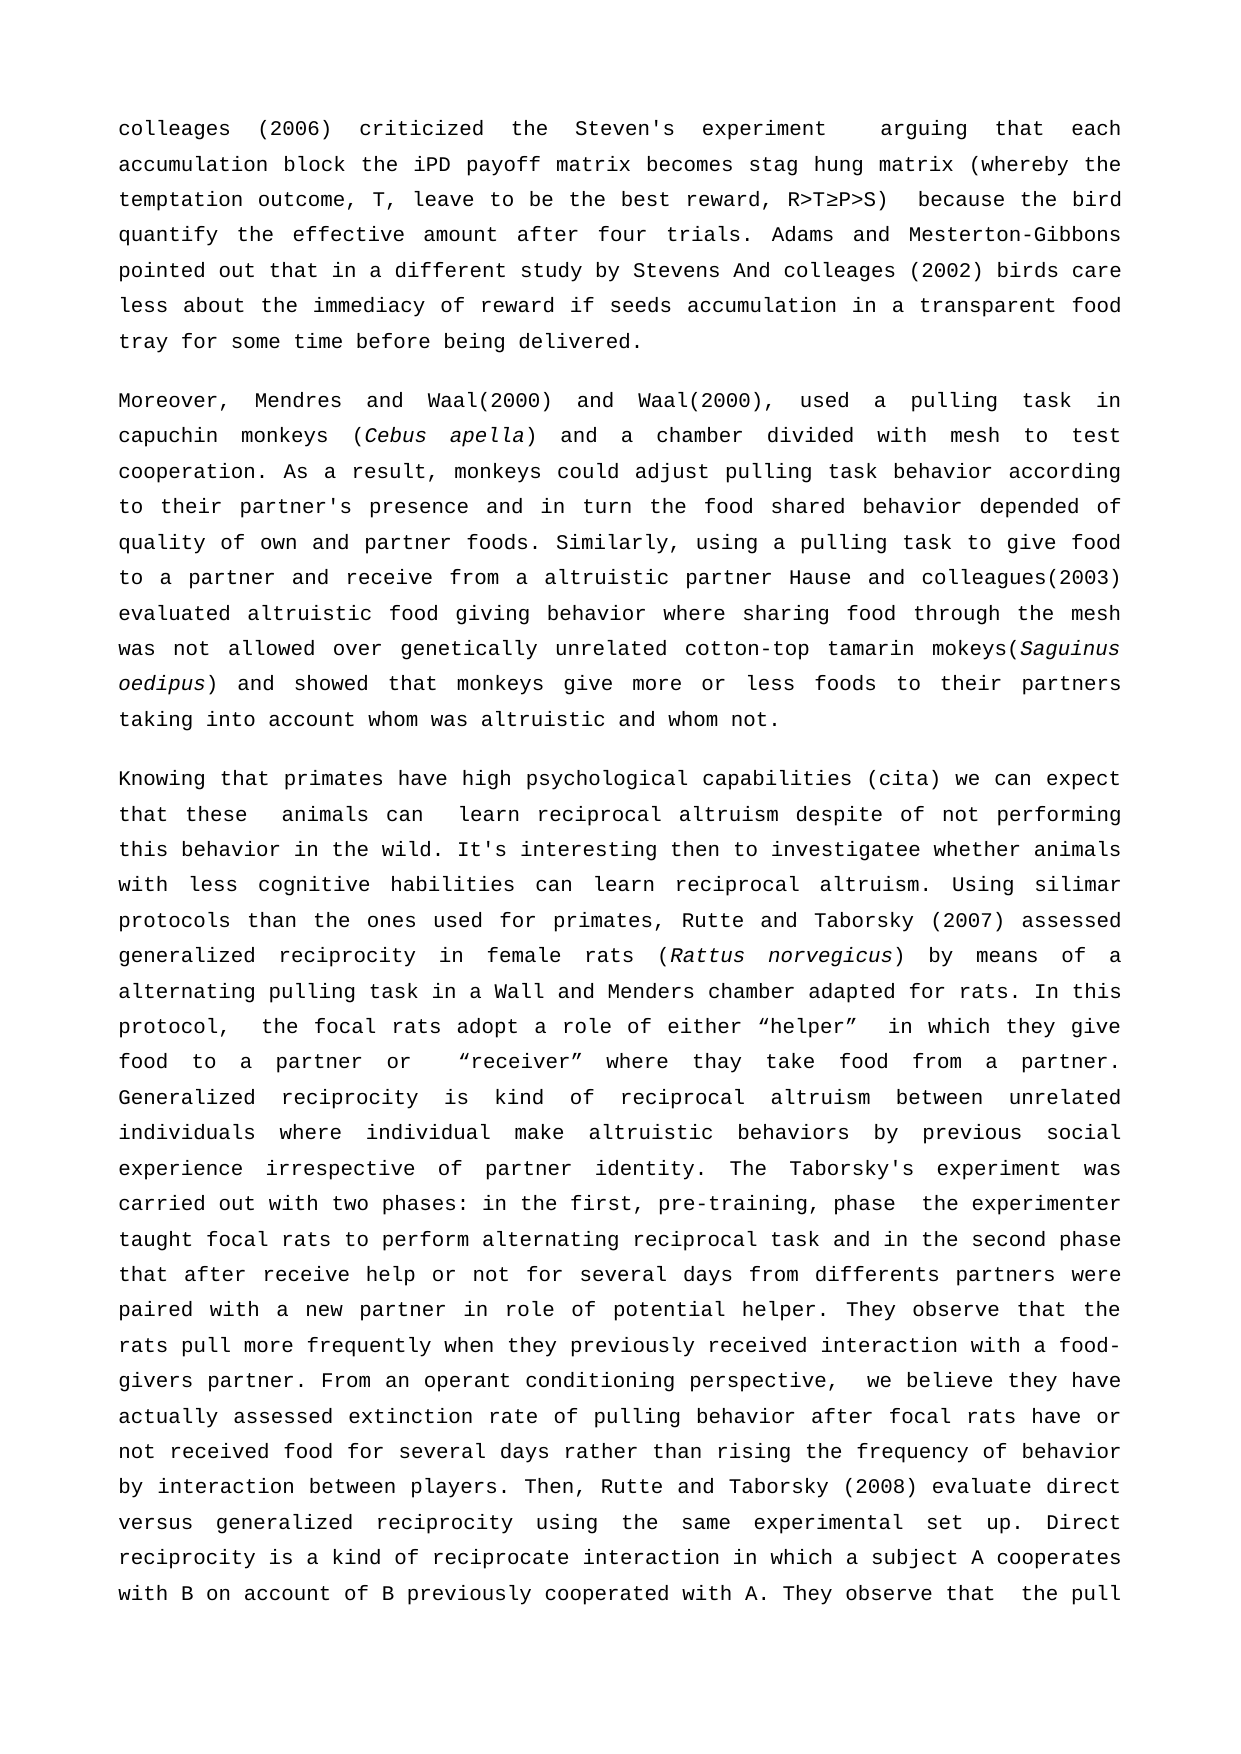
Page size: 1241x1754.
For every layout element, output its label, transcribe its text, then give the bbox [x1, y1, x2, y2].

text Knowing that primates have high psychological capabilities (cita) we can expect that these animals can learn reciprocal altruism despite of not performing this behavior in the wild. It's interesting then to investigatee whether animals with less cognitive habilities can learn reciprocal altruism. Using silimar protocols than the ones used for primates, Rutte and Taborsky (2007) assessed generalized reciprocity in female rats (Rattus norvegicus) by means of a alternating pulling task in a Wall and Menders chamber adapted for rats. In this protocol, the focal rats adopt a role of either “helper” in which they give food to a partner or “receiver” where thay take food from a partner. Generalized reciprocity is kind of reciprocal altruism between unrelated individuals where individual make altruistic behaviors by previous social experience irrespective of partner identity. The Taborsky's experiment was carried out with two phases: in the first, pre-training, phase the experimenter taught focal rats to perform alternating reciprocal task and in the second phase that after receive help or not for several days from differents partners were paired with a new partner in role of potential helper. They observe that the rats pull more frequently when they previously received interaction with a food-givers partner. From an operant conditioning perspective, we believe they have actually assessed extinction rate of pulling behavior after focal rats have or not received food for several days rather than rising the frequency of behavior by interaction between players. Then, Rutte and Taborsky (2008) evaluate direct versus generalized reciprocity using the same experimental set up. Direct reciprocity is a kind of reciprocate interaction in which a subject A cooperates with B on account of B previously cooperated with A. They observe that the pull [118, 768, 1122, 1606]
text Moreover, Mendres and Waal(2000) and Waal(2000), used a pulling task in capuchin monkeys (Cebus apella) and a chamber divided with mesh to test cooperation. As a result, monkeys could adjust pulling task behavior according to their partner's presence and in turn the food shared behavior depended of quality of own and partner foods. Similarly, using a pulling task to give food to a partner and receive from a altruistic partner Hause and colleagues(2003) evaluated altruistic food giving behavior where sharing food through the mesh was not allowed over genetically unrelated cotton-top tamarin mokeys(Saguinus oedipus) and showed that monkeys give more or less foods to their partners taking into account whom was altruistic and whom not. [118, 390, 1122, 732]
text colleages (2006) criticized the Steven's experiment arguing that each accumulation block the iPD payoff matrix becomes stag hung matrix (whereby the temptation outcome, T, leave to be the best reward, R>T≥P>S) because the bird quantify the effective amount after four trials. Adams and Mesterton-Gibbons pointed out that in a different study by Stevens And colleages (2002) birds care less about the immediacy of reward if seeds accumulation in a transparent food tray for some time before being delivered. [118, 118, 1122, 354]
